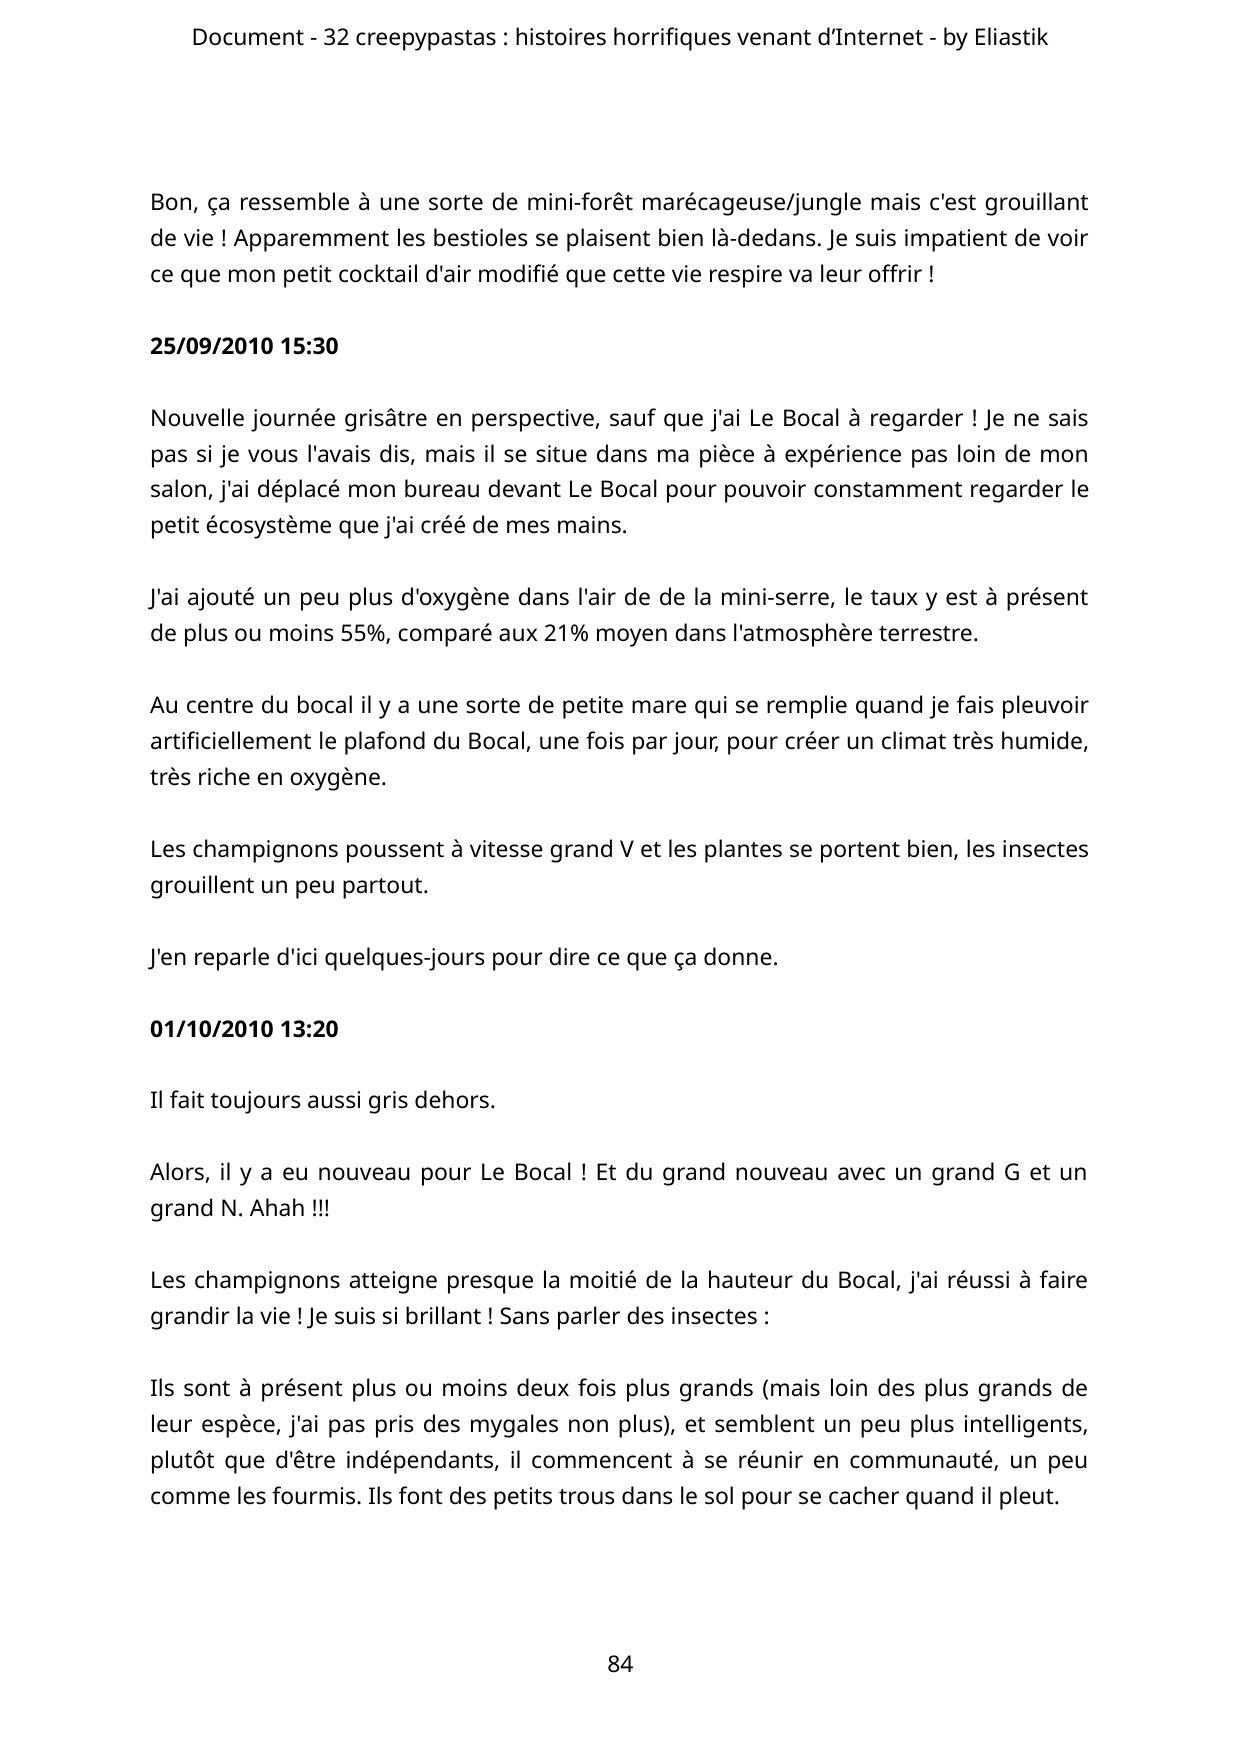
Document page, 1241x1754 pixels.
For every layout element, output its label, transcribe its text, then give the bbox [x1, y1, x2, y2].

text Les champignons poussent à vitesse grand V et les plantes se portent bien, les insectes grouillent un peu partout. [150, 833, 1090, 900]
text Il fait toujours aussi gris dehors. [150, 1084, 1090, 1116]
text 01/10/2010 13:20 [150, 1012, 1090, 1044]
text J'ai ajouté un peu plus d'oxygène dans l'air de de la mini-serre, le taux y est à présent de plus ou moins 55%, comparé aux 21% moyen dans l'atmosphère terrestre. [150, 581, 1090, 648]
text Au centre du bocal il y a une sorte de petite mare qui se remplie quand je fais pleuvoir artificiellement le plafond du Bocal, une fois par jour, pour créer un climat très humide, très riche en oxygène. [150, 689, 1090, 792]
text Ils sont à présent plus ou moins deux fois plus grands (mais loin des plus grands de leur espèce, j'ai pas pris des mygales non plus), et semblent un peu plus intelligents, plutôt que d'être indépendants, il commencent à se réunir en communauté, un peu comme les fourmis. Ils font des petits trous dans le sol pour se cacher quand il pleut. [150, 1372, 1090, 1511]
text Nouvelle journée grisâtre en perspective, sauf que j'ai Le Bocal à regarder ! Je ne sais pas si je vous l'avais dis, mais il se situe dans ma pièce à expérience pas loin de mon salon, j'ai déplacé mon bureau devant Le Bocal pour pouvoir constamment regarder le petit écosystème que j'ai créé de mes mains. [150, 402, 1090, 541]
text 25/09/2010 15:30 [150, 330, 1090, 361]
text Alors, il y a eu nouveau pour Le Bocal ! Et du grand nouveau avec un grand G et un grand N. Ahah !!! [150, 1156, 1090, 1223]
text J'en reparle d'ici quelques-jours pour dire ce que ça donne. [150, 941, 1090, 972]
text Les champignons atteigne presque la moitié de la hauteur du Bocal, j'ai réussi à faire grandir la vie ! Je suis si brillant ! Sans parler des insectes : [150, 1264, 1090, 1331]
text Bon, ça ressemble à une sorte de mini-forêt marécageuse/jungle mais c'est grouillant de vie ! Apparemment les bestioles se plaisent bien là-dedans. Je suis impatient de voir ce que mon petit cocktail d'air modifié que cette vie respire va leur offrir ! [150, 186, 1090, 289]
